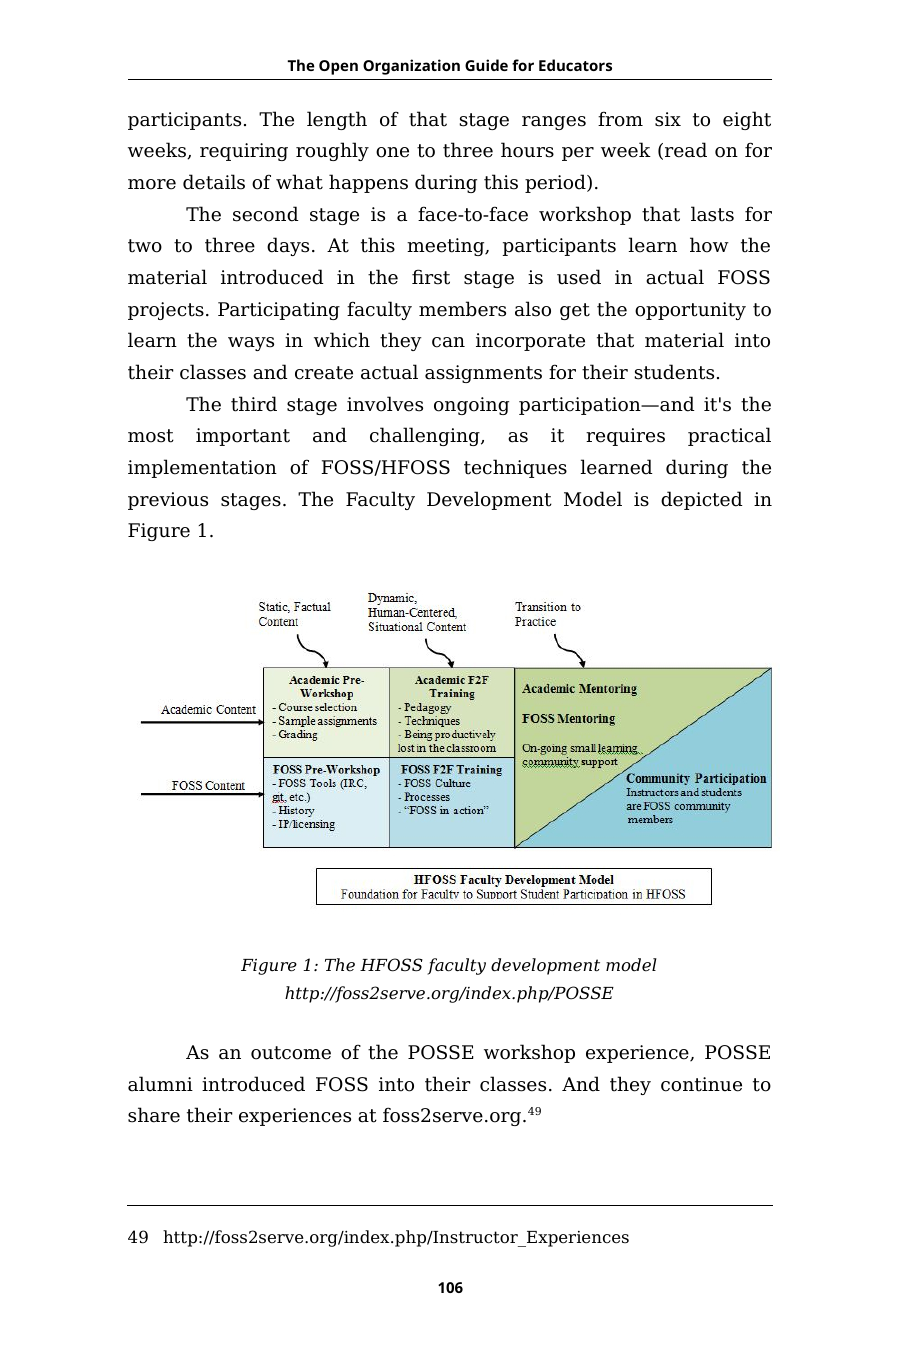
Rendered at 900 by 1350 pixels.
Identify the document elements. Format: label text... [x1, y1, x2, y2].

text As an outcome of the POSSE workshop experience, POSSE alumni introduced FOSS into their classes. And they continue to share their experiences at foss2serve.org. [127, 1042, 772, 1127]
text Figure 1: The HFOSS faculty development model http://foss2serve.org/index.php/POSSE [127, 918, 772, 1003]
text The second stage is a face-to-face workshop that lasts for two to three days. At this meeting, participants learn how the material introduced in the first stage is used in actual FOSS projects. Participating faculty members also get the opportunity to learn the ways in which they can incorporate that material into their classes and create actual assignments for their students. [127, 204, 772, 384]
text The third stage involves ongoing participation—and it's the most important and challenging, as it requires practical implementation of FOSS/HFOSS techniques learned during the previous stages. The Faculty Development Model is depicted in Figure 1. [127, 394, 772, 542]
picture [120, 582, 781, 918]
text http://foss2serve.org/index.php/Instructor_Experiences [127, 1228, 772, 1247]
text [127, 552, 772, 582]
text participants. The length of that stage ranges from six to eight weeks, requiring roughly one to three hours per week (read on for more details of what happens during this period). [127, 109, 772, 194]
